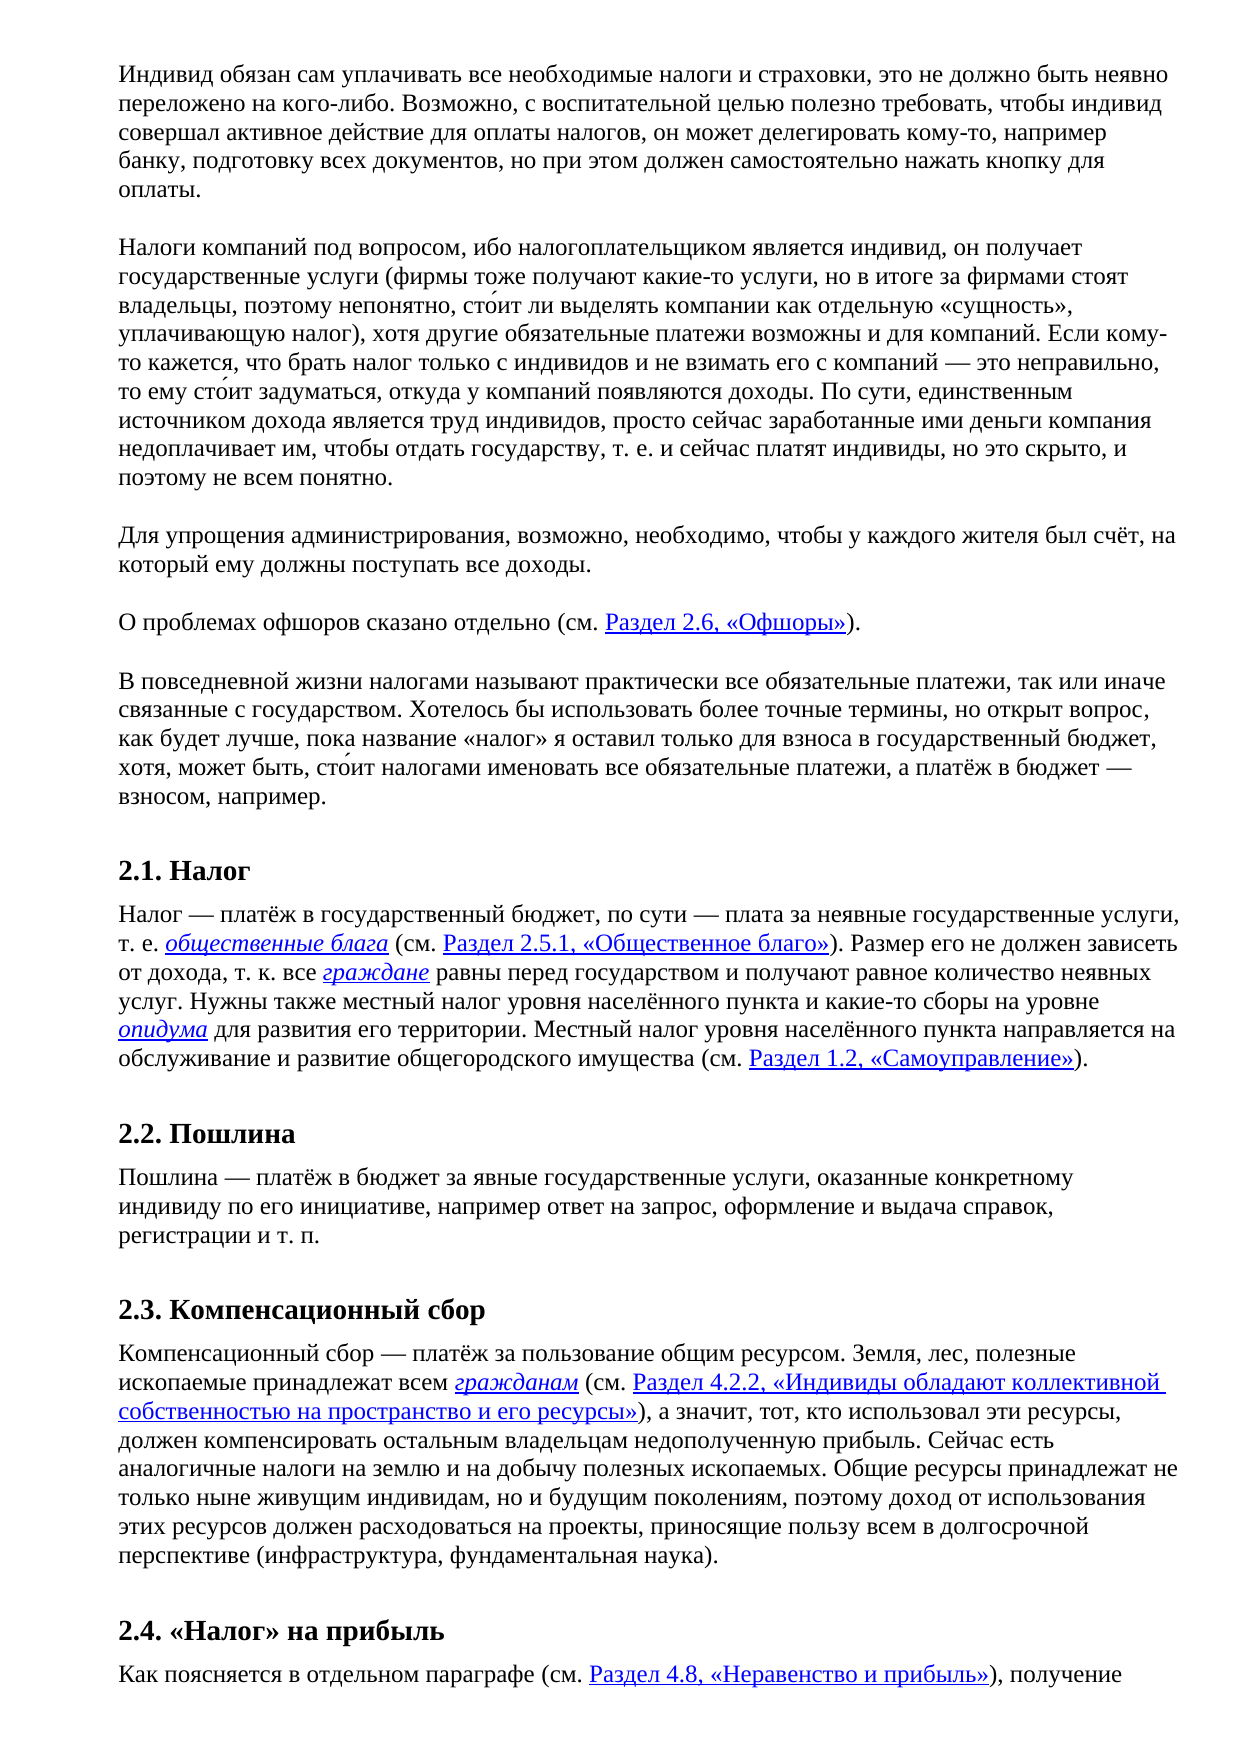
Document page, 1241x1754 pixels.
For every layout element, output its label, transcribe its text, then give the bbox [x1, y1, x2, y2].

text Как поясняется в отдельном параграфе (см. Раздел 4.8, «Неравенство и прибыль»), получение [118, 1659, 1181, 1687]
text Налоги компаний под вопросом, ибо налогоплательщиком является индивид, он получает государственные услуги (фирмы тоже получают какие-то услуги, но в итоге за фирмами стоят владельцы, поэтому непонятно, сто́ит ли выделять компании как отдельную «сущность», уплачивающую налог), хотя другие обязательные платежи возможны и для компаний. Если кому-то кажется, что брать налог только с индивидов и не взимать его с компаний — это неправильно, то ему сто́ит задуматься, откуда у компаний появляются доходы. По сути, единственным источником дохода является труд индивидов, просто сейчас заработанные ими деньги компания недоплачивает им, чтобы отдать государству, т. е. и сейчас платят индивиды, но это скрыто, и поэтому не всем понятно. [118, 232, 1181, 491]
subtitle 2.2. Пошлина [118, 1116, 1181, 1150]
text Пошлина — платёж в бюджет за явные государственные услуги, оказанные конкретному индивиду по его инициативе, например ответ на запрос, оформление и выдача справок, регистрации и т. п. [118, 1162, 1181, 1248]
text Налог — платёж в государственный бюджет, по сути — плата за неявные государственные услуги, т. е. общественные блага (см. Раздел 2.5.1, «Общественное благо»). Размер его не должен зависеть от дохода, т. к. все граждане равны перед государством и получают равное количество неявных услуг. Нужны также местный налог уровня населённого пункта и какие-то сборы на уровне опидума для развития его территории. Местный налог уровня населённого пункта направляется на обслуживание и развитие общегородского имущества (см. Раздел 1.2, «Самоуправление»). [118, 899, 1181, 1072]
subtitle 2.3. Компенсационный сбор [118, 1292, 1181, 1326]
text Индивид обязан сам уплачивать все необходимые налоги и страховки, это не должно быть неявно переложено на кого-либо. Возможно, с воспитательной целью полезно требовать, чтобы индивид совершал активное действие для оплаты налогов, он может делегировать кому-то, например банку, подготовку всех документов, но при этом должен самостоятельно нажать кнопку для оплаты. [118, 59, 1181, 203]
subtitle 2.4. «Налог» на прибыль [118, 1613, 1181, 1646]
text Для упрощения администрирования, возможно, необходимо, чтобы у каждого жителя был счёт, на который ему должны поступать все доходы. [118, 521, 1181, 578]
text Компенсационный сбор — платёж за пользование общим ресурсом. Земля, лес, полезные ископаемые принадлежат всем гражданам (см. Раздел 4.2.2, «Индивиды обладают коллективной собственностью на пространство и его ресурсы»), а значит, тот, кто использовал эти ресурсы, должен компенсировать остальным владельцам недополученную прибыль. Сейчас есть аналогичные налоги на землю и на добычу полезных ископаемых. Общие ресурсы принадлежат не только ныне живущим индивидам, но и будущим поколениям, поэтому доход от использования этих ресурсов должен расходоваться на проекты, приносящие пользу всем в долгосрочной перспективе (инфраструктура, фундаментальная наука). [118, 1338, 1181, 1568]
text О проблемах офшоров сказано отдельно (см. Раздел 2.6, «Офшоры»). [118, 607, 1181, 636]
text В повседневной жизни налогами называют практически все обязательные платежи, так или иначе связанные с государством. Хотелось бы использовать более точные термины, но открыт вопрос, как будет лучше, пока название «налог» я оставил только для взноса в государственный бюджет, хотя, может быть, сто́ит налогами именовать все обязательные платежи, а платёж в бюджет — взносом, например. [118, 666, 1181, 809]
subtitle 2.1. Налог [118, 853, 1181, 887]
